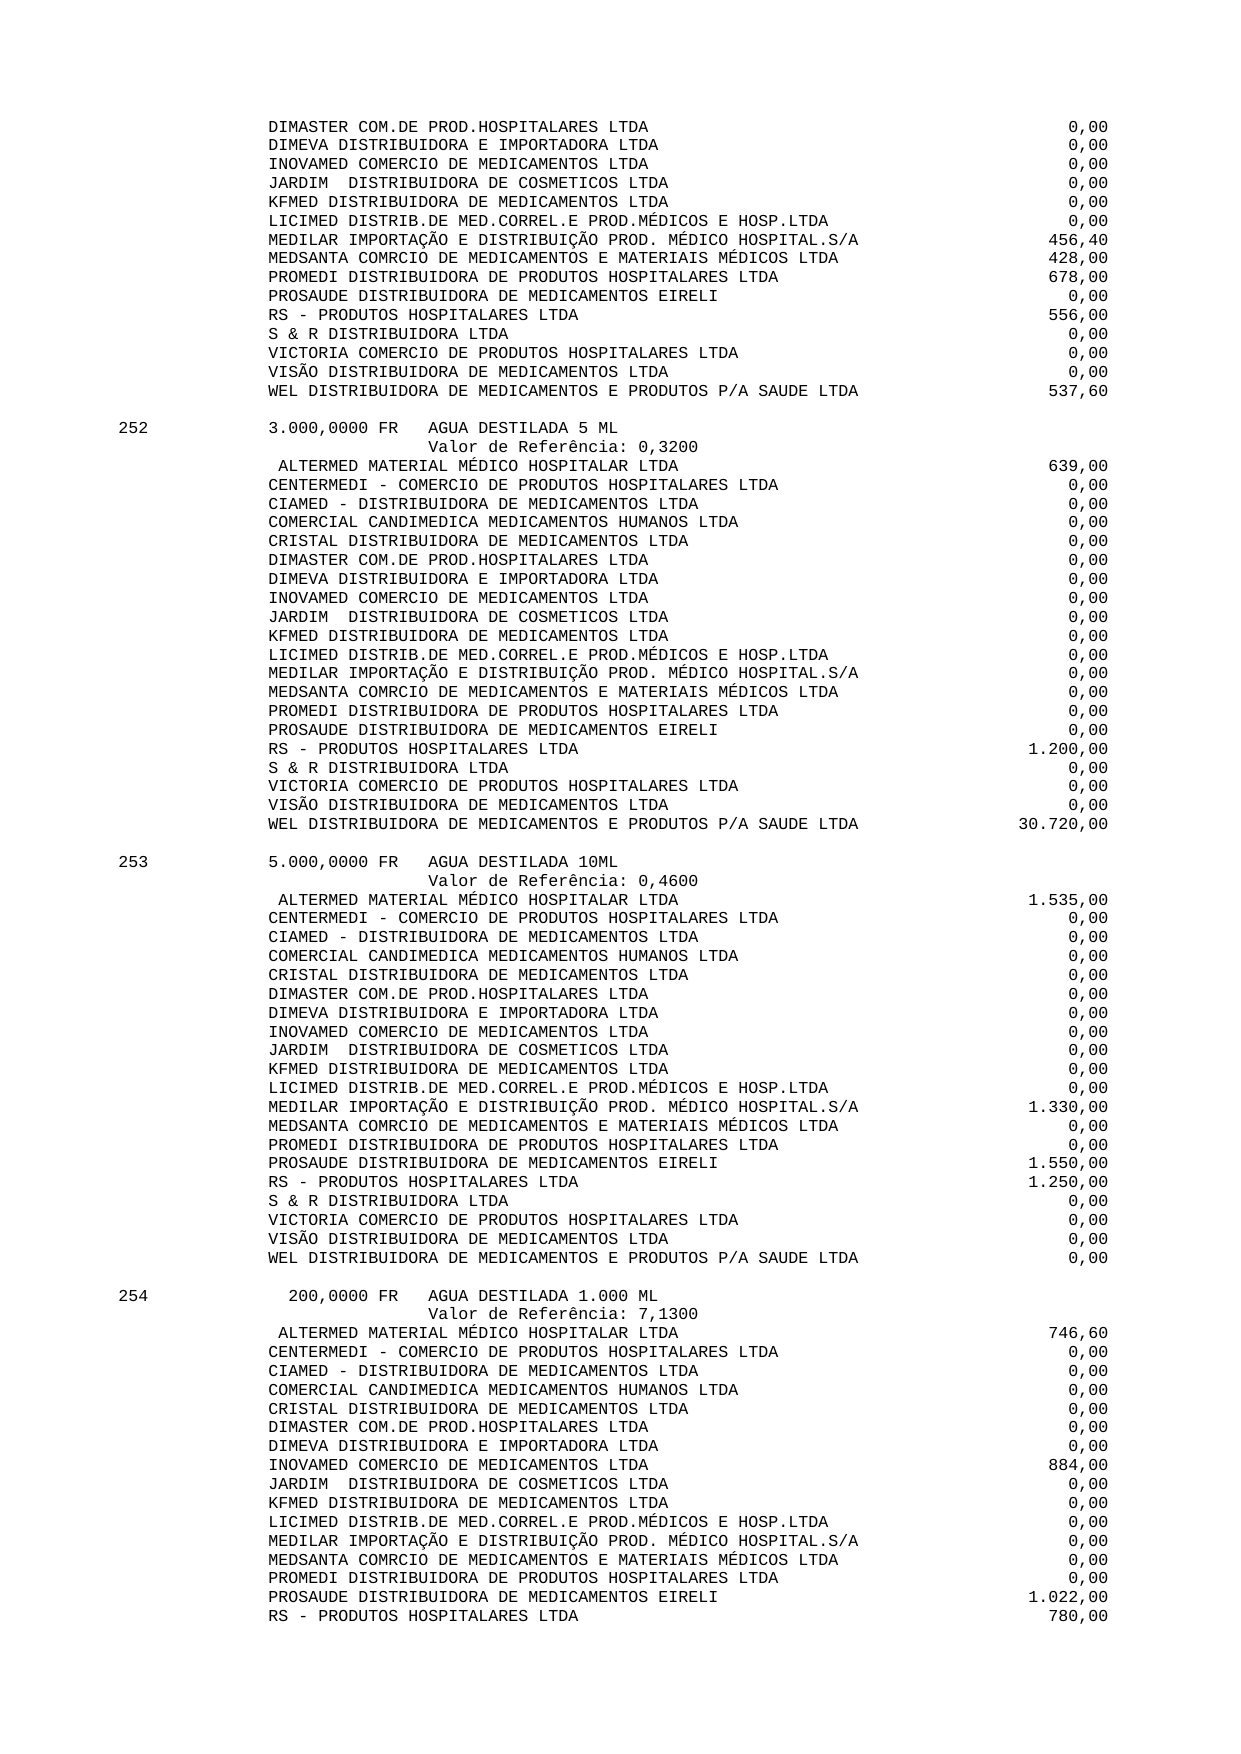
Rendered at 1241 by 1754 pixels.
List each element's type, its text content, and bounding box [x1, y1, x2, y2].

text DIMASTER COM.DE PROD.HOSPITALARES LTDA 0,00 DIMEVA DISTRIBUIDORA E IMPORTADORA LTDA 0,00 INOVAMED COMERCIO DE MEDICAMENTOS LTDA 0,00 JARDIM DISTRIBUIDORA DE COSMETICOS LTDA 0,00 KFMED DISTRIBUIDORA DE MEDICAMENTOS LTDA 0,00 LICIMED DISTRIB.DE MED.CORREL.E PROD.MÉDICOS E HOSP.LTDA 0,00 MEDILAR IMPORTAÇÃO E DISTRIBUIÇÃO PROD. MÉDICO HOSPITAL.S/A 456,40 MEDSANTA COMRCIO DE MEDICAMENTOS E MATERIAIS MÉDICOS LTDA 428,00 PROMEDI DISTRIBUIDORA DE PRODUTOS HOSPITALARES LTDA 678,00 PROSAUDE DISTRIBUIDORA DE MEDICAMENTOS EIRELI 0,00 RS - PRODUTOS HOSPITALARES LTDA 556,00 S & R DISTRIBUIDORA LTDA 0,00 VICTORIA COMERCIO DE PRODUTOS HOSPITALARES LTDA 0,00 VISÃO DISTRIBUIDORA DE MEDICAMENTOS LTDA 0,00 WEL DISTRIBUIDORA DE MEDICAMENTOS E PRODUTOS P/A SAUDE LTDA 537,60 252 3.000,0000 FR AGUA DESTILADA 5 ML Valor de Referência: 0,3200 ALTERMED MATERIAL MÉDICO HOSPITALAR LTDA 639,00 CENTERMEDI - COMERCIO DE PRODUTOS HOSPITALARES LTDA 0,00 CIAMED - DISTRIBUIDORA DE MEDICAMENTOS LTDA 0,00 COMERCIAL CANDIMEDICA MEDICAMENTOS HUMANOS LTDA 0,00 CRISTAL DISTRIBUIDORA DE MEDICAMENTOS LTDA 0,00 DIMASTER COM.DE PROD.HOSPITALARES LTDA 0,00 DIMEVA DISTRIBUIDORA E IMPORTADORA LTDA 0,00 INOVAMED COMERCIO DE MEDICAMENTOS LTDA 0,00 JARDIM DISTRIBUIDORA DE COSMETICOS LTDA 0,00 KFMED DISTRIBUIDORA DE MEDICAMENTOS LTDA 0,00 LICIMED DISTRIB.DE MED.CORREL.E PROD.MÉDICOS E HOSP.LTDA 0,00 MEDILAR IMPORTAÇÃO E DISTRIBUIÇÃO PROD. MÉDICO HOSPITAL.S/A 0,00 MEDSANTA COMRCIO DE MEDICAMENTOS E MATERIAIS MÉDICOS LTDA 0,00 PROMEDI DISTRIBUIDORA DE PRODUTOS HOSPITALARES LTDA 0,00 PROSAUDE DISTRIBUIDORA DE MEDICAMENTOS EIRELI 0,00 RS - PRODUTOS HOSPITALARES LTDA 1.200,00 S & R DISTRIBUIDORA LTDA 0,00 VICTORIA COMERCIO DE PRODUTOS HOSPITALARES LTDA 0,00 VISÃO DISTRIBUIDORA DE MEDICAMENTOS LTDA 0,00 WEL DISTRIBUIDORA DE MEDICAMENTOS E PRODUTOS P/A SAUDE LTDA 30.720,00 253 5.000,0000 FR AGUA DESTILADA 10ML Valor de Referência: 0,4600 ALTERMED MATERIAL MÉDICO HOSPITALAR LTDA 1.535,00 CENTERMEDI - COMERCIO DE PRODUTOS HOSPITALARES LTDA 0,00 CIAMED - DISTRIBUIDORA DE MEDICAMENTOS LTDA 0,00 COMERCIAL CANDIMEDICA MEDICAMENTOS HUMANOS LTDA 0,00 CRISTAL DISTRIBUIDORA DE MEDICAMENTOS LTDA 0,00 DIMASTER COM.DE PROD.HOSPITALARES LTDA 0,00 DIMEVA DISTRIBUIDORA E IMPORTADORA LTDA 0,00 INOVAMED COMERCIO DE MEDICAMENTOS LTDA 0,00 JARDIM DISTRIBUIDORA DE COSMETICOS LTDA 0,00 KFMED DISTRIBUIDORA DE MEDICAMENTOS LTDA 0,00 LICIMED DISTRIB.DE MED.CORREL.E PROD.MÉDICOS E HOSP.LTDA 0,00 MEDILAR IMPORTAÇÃO E DISTRIBUIÇÃO PROD. MÉDICO HOSPITAL.S/A 1.330,00 MEDSANTA COMRCIO DE MEDICAMENTOS E MATERIAIS MÉDICOS LTDA 0,00 PROMEDI DISTRIBUIDORA DE PRODUTOS HOSPITALARES LTDA 0,00 PROSAUDE DISTRIBUIDORA DE MEDICAMENTOS EIRELI 1.550,00 RS - PRODUTOS HOSPITALARES LTDA 1.250,00 S & R DISTRIBUIDORA LTDA 0,00 VICTORIA COMERCIO DE PRODUTOS HOSPITALARES LTDA 0,00 VISÃO DISTRIBUIDORA DE MEDICAMENTOS LTDA 0,00 WEL DISTRIBUIDORA DE MEDICAMENTOS E PRODUTOS P/A SAUDE LTDA 0,00 254 200,0000 FR AGUA DESTILADA 1.000 ML Valor de Referência: 7,1300 ALTERMED MATERIAL MÉDICO HOSPITALAR LTDA 746,60 CENTERMEDI - COMERCIO DE PRODUTOS HOSPITALARES LTDA 0,00 CIAMED - DISTRIBUIDORA DE MEDICAMENTOS LTDA 0,00 COMERCIAL CANDIMEDICA MEDICAMENTOS HUMANOS LTDA 0,00 CRISTAL DISTRIBUIDORA DE MEDICAMENTOS LTDA 0,00 DIMASTER COM.DE PROD.HOSPITALARES LTDA 0,00 DIMEVA DISTRIBUIDORA E IMPORTADORA LTDA 0,00 INOVAMED COMERCIO DE MEDICAMENTOS LTDA 884,00 JARDIM DISTRIBUIDORA DE COSMETICOS LTDA 0,00 KFMED DISTRIBUIDORA DE MEDICAMENTOS LTDA 0,00 LICIMED DISTRIB.DE MED.CORREL.E PROD.MÉDICOS E HOSP.LTDA 0,00 MEDILAR IMPORTAÇÃO E DISTRIBUIÇÃO PROD. MÉDICO HOSPITAL.S/A 0,00 MEDSANTA COMRCIO DE MEDICAMENTOS E MATERIAIS MÉDICOS LTDA 0,00 PROMEDI DISTRIBUIDORA DE PRODUTOS HOSPITALARES LTDA 0,00 PROSAUDE DISTRIBUIDORA DE MEDICAMENTOS EIRELI 1.022,00 RS - PRODUTOS HOSPITALARES LTDA 780,00 [118, 118, 1122, 1626]
